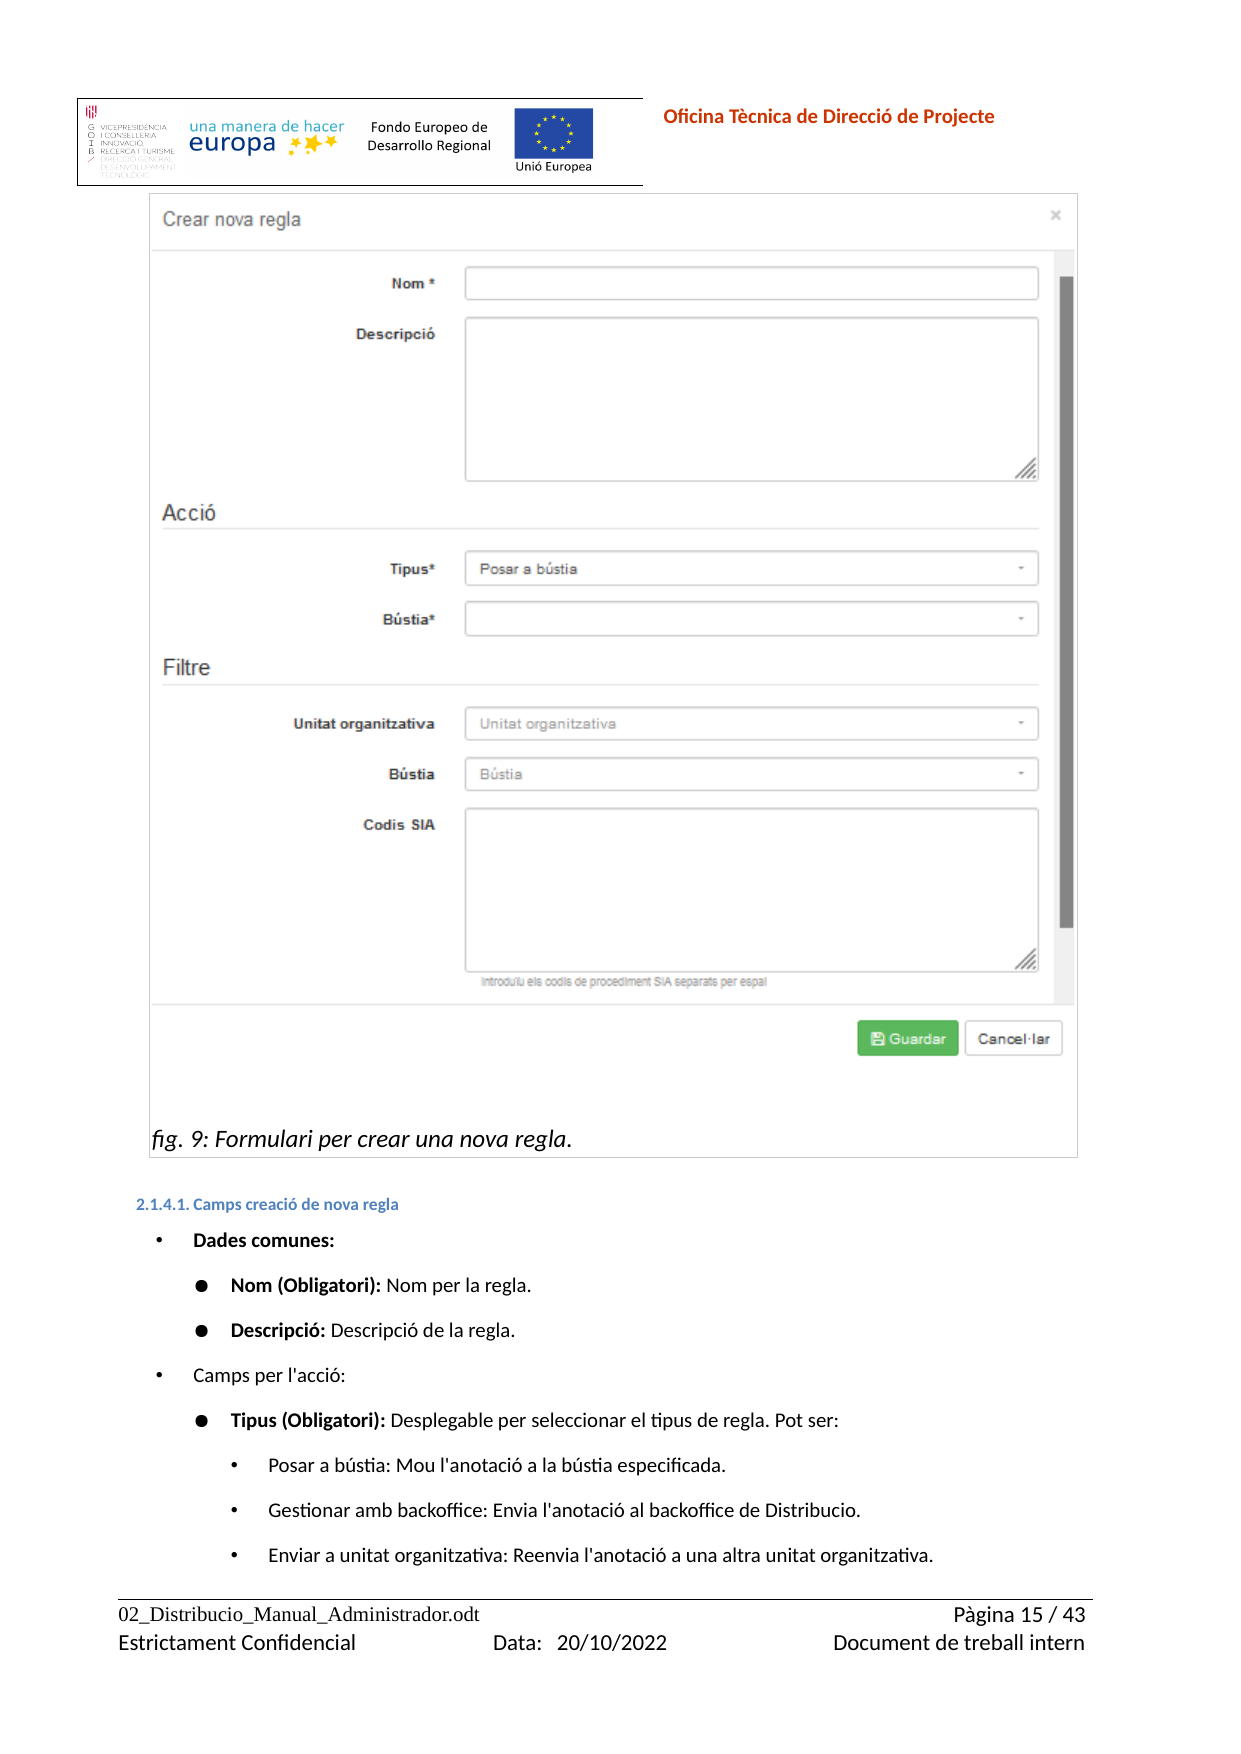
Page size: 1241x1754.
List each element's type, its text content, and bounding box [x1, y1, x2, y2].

list Tipus (Obligatori): Desplegable per seleccionar el tipus de regla. Pot ser: [193, 1407, 1122, 1433]
text fig. 9: Formulari per crear una nova regla. [152, 1123, 1074, 1154]
list Nom (Obligatori): Nom per la regla. [193, 1272, 1122, 1298]
subtitle Camps creació de nova regla [136, 1193, 1122, 1215]
list Descripció: Descripció de la regla. [193, 1317, 1122, 1343]
picture [82, 103, 181, 180]
list Dades comunes: [156, 1227, 1122, 1253]
picture [151, 195, 1075, 1068]
list Enviar a unitat organitzativa: Reenvia l'anotació a una altra unitat organitzativa. [231, 1542, 1122, 1568]
list Posar a bústia: Mou l'anotació a la bústia especificada. [231, 1452, 1122, 1478]
list Camps per l'acció: [156, 1362, 1122, 1388]
list Gestionar amb backoffice: Envia l'anotació al backoffice de Distribucio. [231, 1497, 1122, 1523]
picture [187, 103, 599, 180]
